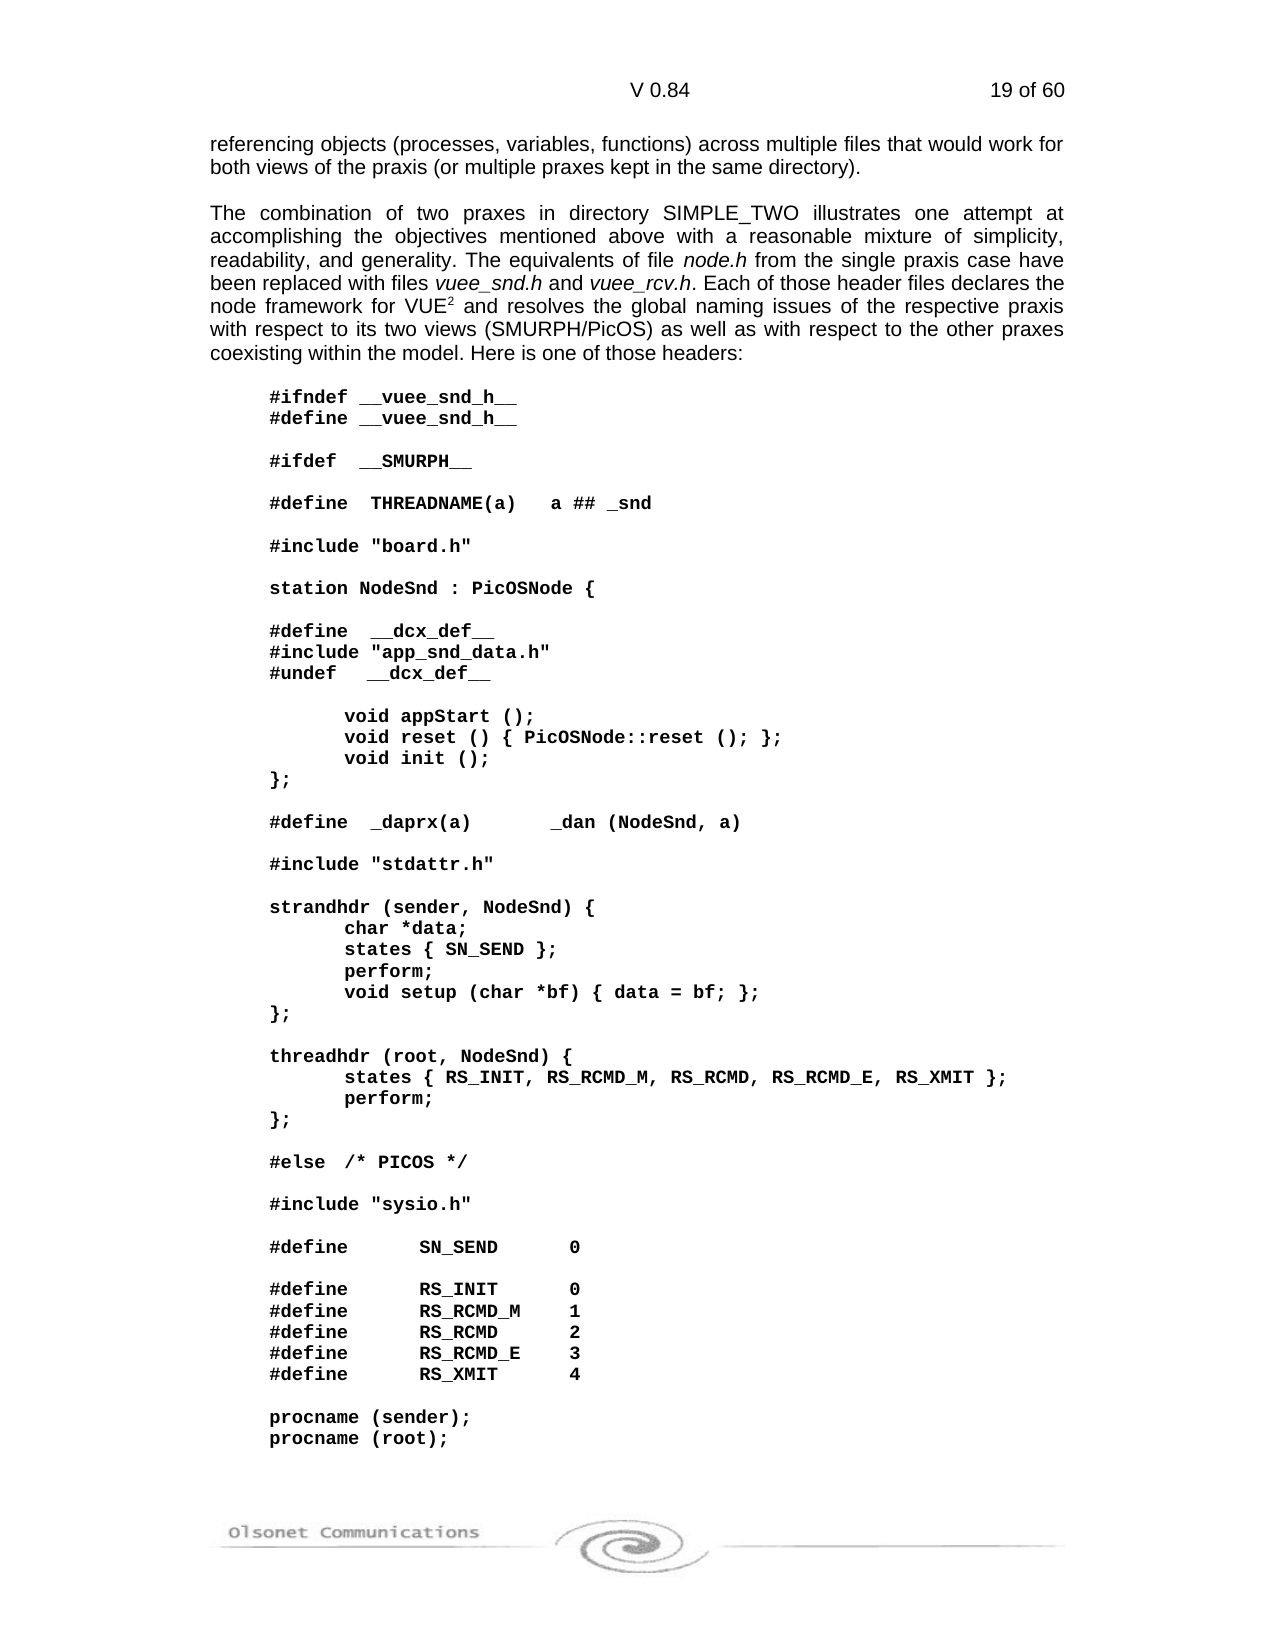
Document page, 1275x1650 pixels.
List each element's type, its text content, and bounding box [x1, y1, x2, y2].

text states { SN_SEND }; [269, 940, 1065, 961]
text }; [269, 1110, 1065, 1131]
text #define __dcx_def__ [269, 621, 1065, 643]
text #include "sysio.h" [269, 1195, 1065, 1216]
text #define __vuee_snd_h__ [269, 409, 1065, 430]
text #define RS_RCMD 2 [269, 1323, 1065, 1344]
text #define SN_SEND 0 [269, 1238, 1065, 1259]
text #include "app_snd_data.h" [269, 643, 1065, 664]
text void appStart (); [269, 706, 1065, 728]
text #ifndef __vuee_snd_h__ [269, 388, 1065, 409]
text procname (root); [269, 1429, 1065, 1450]
text void setup (char *bf) { data = bf; }; [269, 983, 1065, 1004]
text #define RS_RCMD_M 1 [269, 1301, 1065, 1323]
text void reset () { PicOSNode::reset (); }; [269, 728, 1065, 749]
text station NodeSnd : PicOSNode { [269, 579, 1065, 600]
text #ifdef __SMURPH__ [269, 451, 1065, 473]
text #define RS_XMIT 4 [269, 1365, 1065, 1386]
text referencing objects (processes, variables, functions) across multiple files that would work for both views of the praxis (or multiple praxes kept in the same directory). [210, 132, 1065, 179]
text #else /* PICOS */ [269, 1153, 1065, 1174]
text #define _daprx(a) _dan (NodeSnd, a) [269, 813, 1065, 834]
text procname (sender); [269, 1408, 1065, 1429]
text perform; [269, 1089, 1065, 1110]
text }; [269, 770, 1065, 791]
text The combination of two praxes in directory SIMPLE_TWO illustrates one attempt at accomplishing the objectives mentioned above with a reasonable mixture of simplicity, readability, and generality. The equivalents of file node.h from the single praxis case have been replaced with files vuee_snd.h and vuee_rcv.h. Each of those header files declares the node framework for VUE2 and resolves the global naming issues of the respective praxis with respect to its two views (SMURPH/PicOS) as well as with respect to the other praxes coexisting within the model. Here is one of those headers: [210, 202, 1065, 364]
text char *data; [269, 919, 1065, 940]
text states { RS_INIT, RS_RCMD_M, RS_RCMD, RS_RCMD_E, RS_XMIT }; [269, 1068, 1065, 1089]
picture [210, 1504, 1065, 1596]
text perform; [269, 961, 1065, 983]
text #include "board.h" [269, 536, 1065, 558]
text #define RS_INIT 0 [269, 1280, 1065, 1301]
text #undef __dcx_def__ [269, 664, 1065, 685]
text }; [269, 1004, 1065, 1025]
text #define RS_RCMD_E 3 [269, 1344, 1065, 1365]
text void init (); [269, 749, 1065, 770]
text #include "stdattr.h" [269, 855, 1065, 876]
text #define THREADNAME(a) a ## _snd [269, 494, 1065, 515]
text strandhdr (sender, NodeSnd) { [269, 898, 1065, 919]
text threadhdr (root, NodeSnd) { [269, 1046, 1065, 1068]
